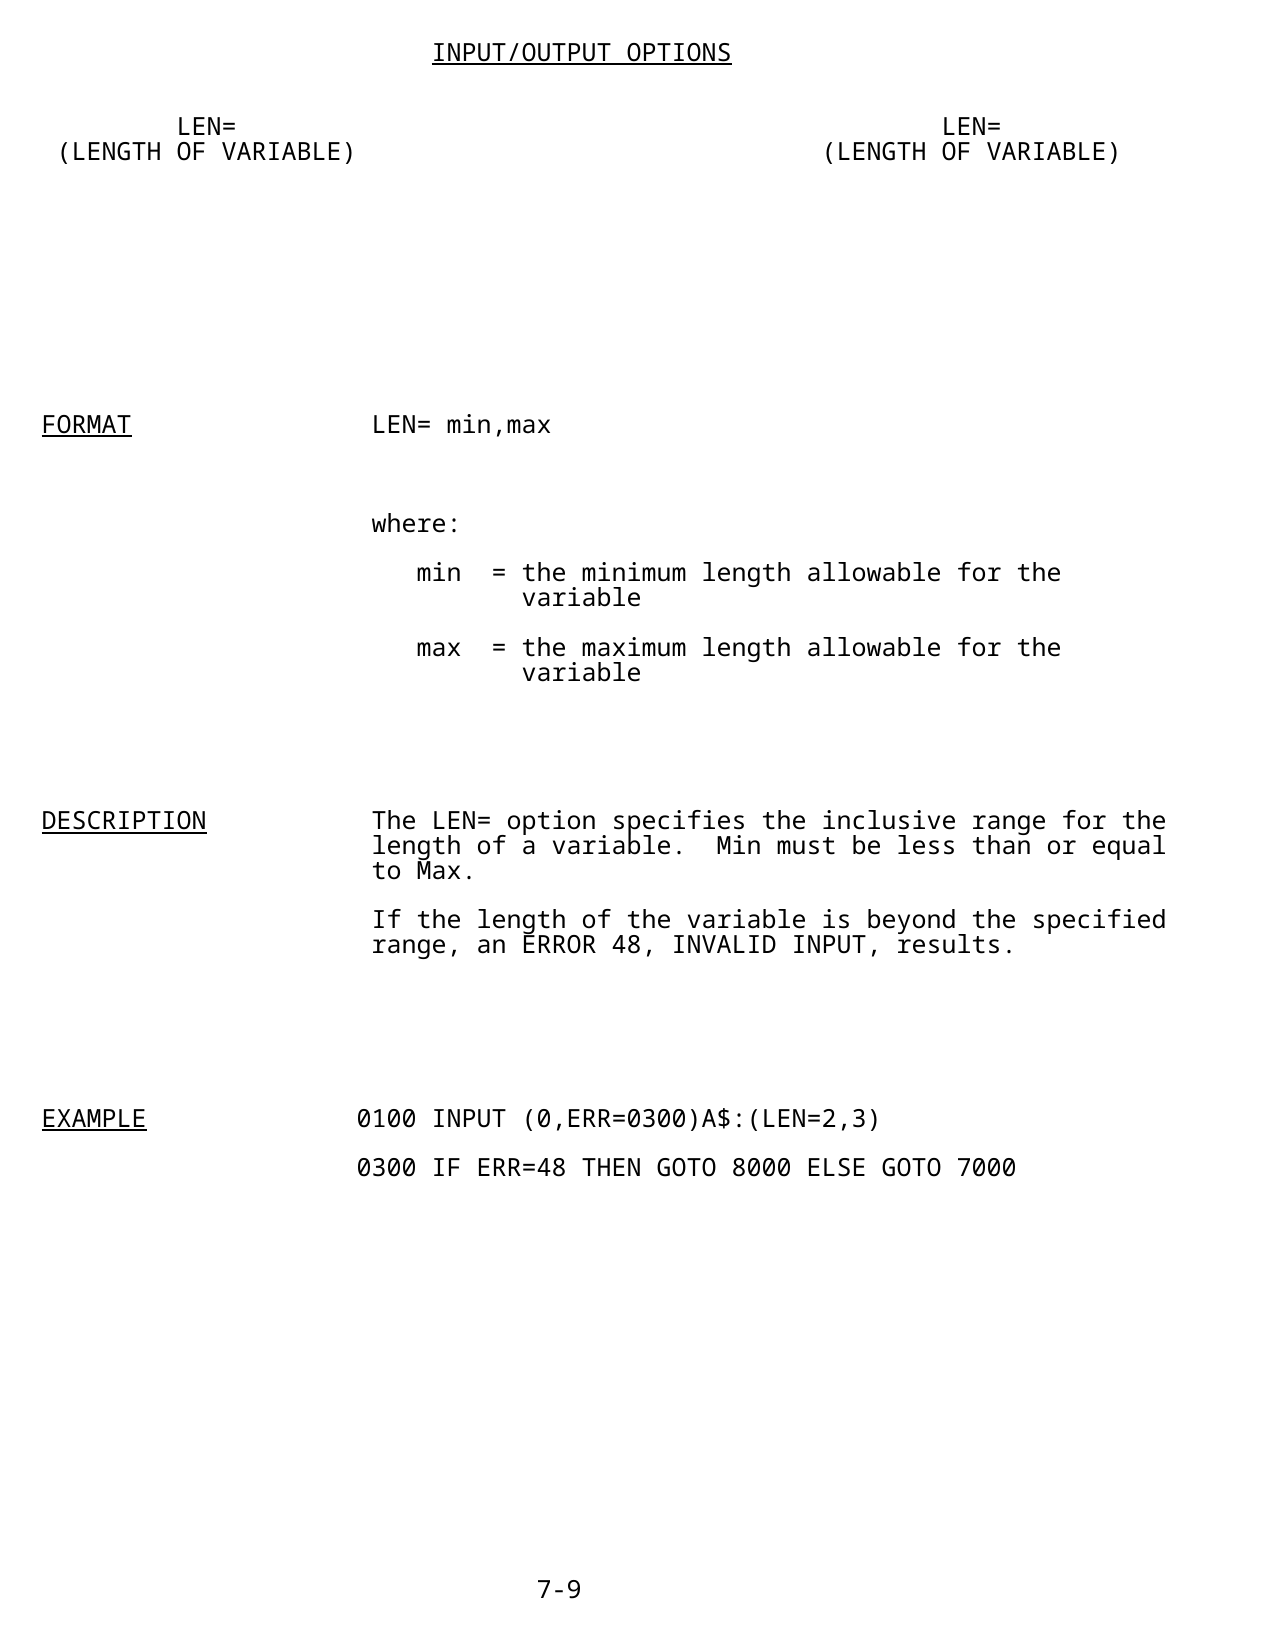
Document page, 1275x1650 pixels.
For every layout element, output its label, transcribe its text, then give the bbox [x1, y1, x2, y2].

text variable [41, 587, 1234, 612]
text FORMAT LEN= min,max [41, 413, 1234, 438]
text to Max. [41, 859, 1234, 884]
text length of a variable. Min must be less than or equal [41, 835, 1234, 859]
text EXAMPLE 0100 INPUT (0,ERR=0300)A$:(LEN=2,3) [41, 1107, 1234, 1132]
text 0300 IF ERR=48 THEN GOTO 8000 ELSE GOTO 7000 [41, 1157, 1234, 1182]
text LEN= LEN= [41, 116, 1234, 141]
text If the length of the variable is beyond the specified [41, 909, 1234, 934]
text (LENGTH OF VARIABLE) (LENGTH OF VARIABLE) [41, 141, 1234, 165]
text 7-9 [41, 1578, 1234, 1603]
text max = the maximum length allowable for the [41, 636, 1234, 661]
text DESCRIPTION The LEN= option specifies the inclusive range for the [41, 810, 1234, 835]
text INPUT/OUTPUT OPTIONS [41, 41, 1234, 66]
text variable [41, 661, 1234, 686]
text min = the minimum length allowable for the [41, 562, 1234, 587]
text where: [41, 512, 1234, 537]
text range, an ERROR 48, INVALID INPUT, results. [41, 934, 1234, 959]
